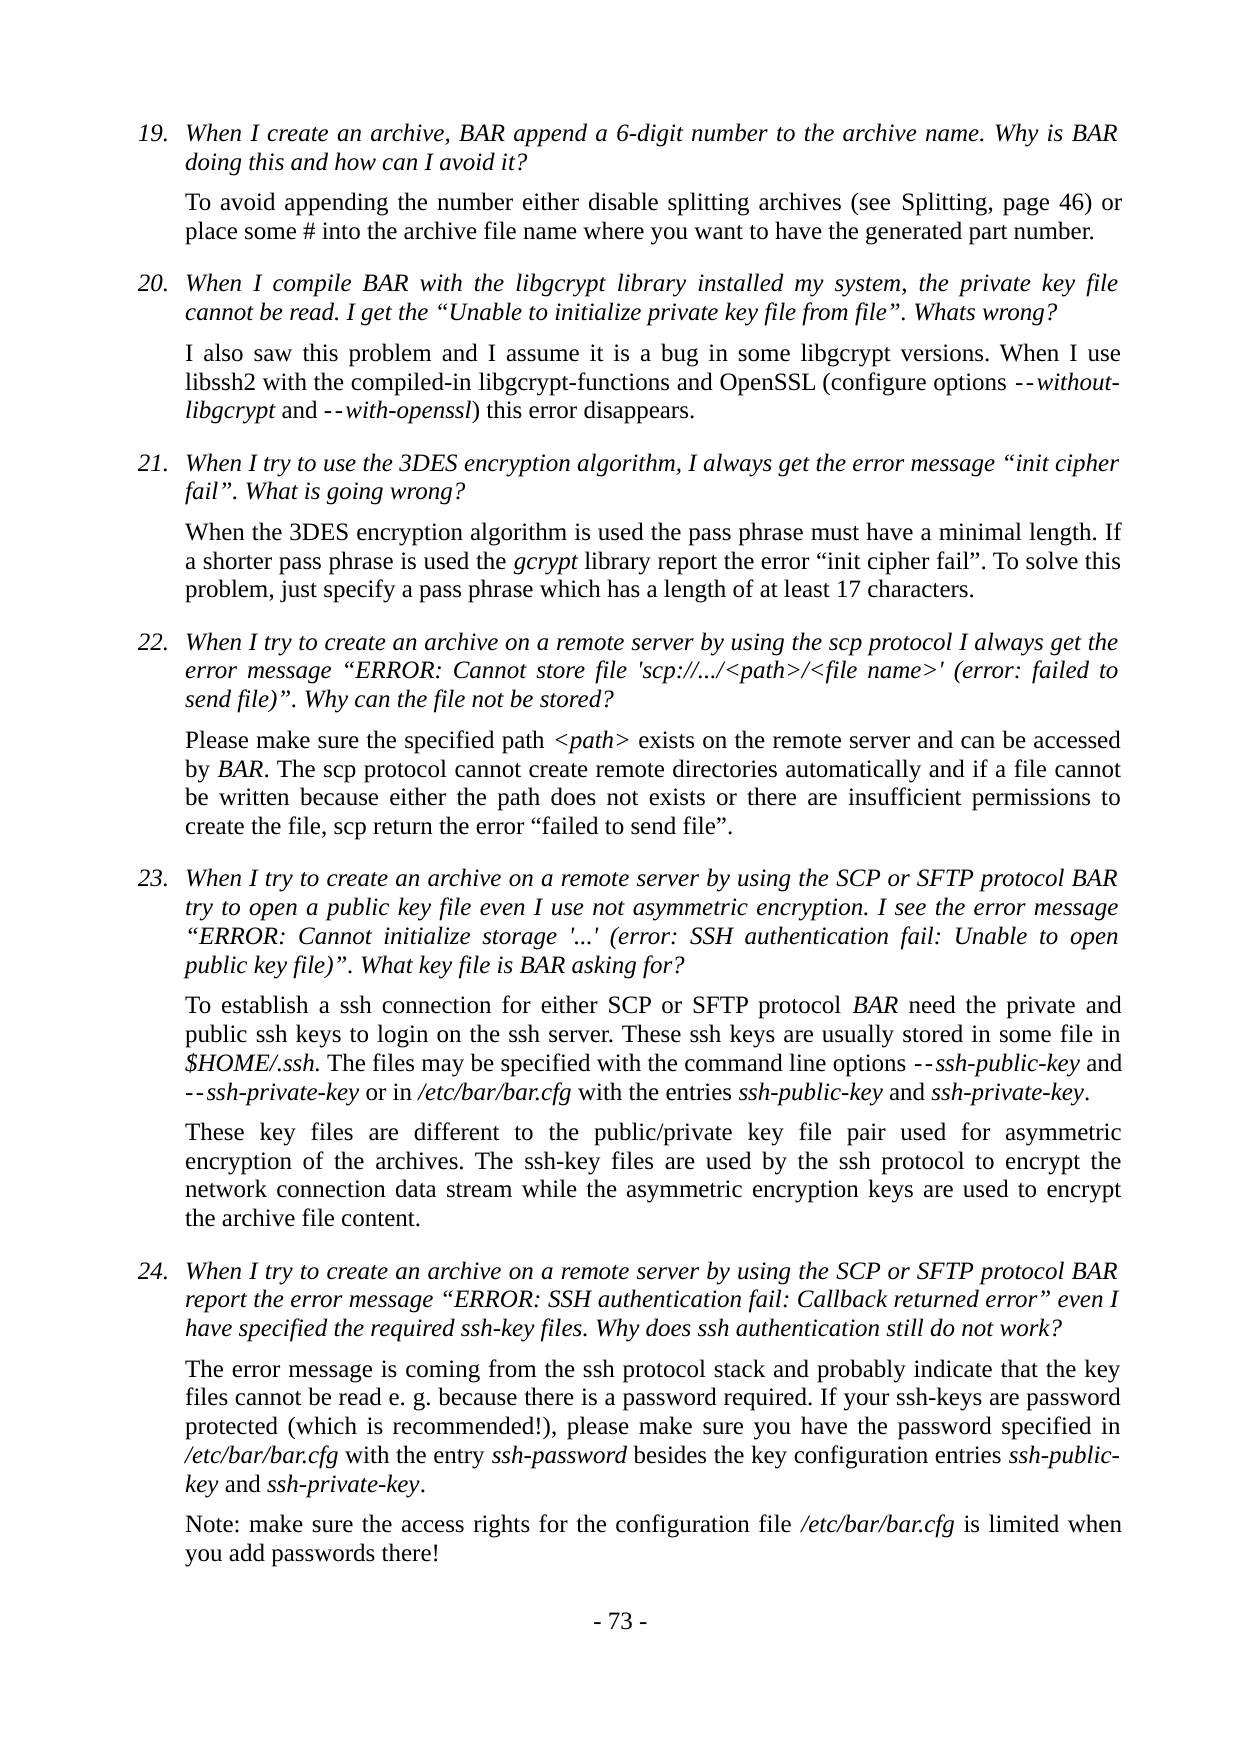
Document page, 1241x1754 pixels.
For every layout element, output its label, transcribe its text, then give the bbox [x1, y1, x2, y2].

list When I try to create an archive on a remote server by using the scp protocol I always get the error message “ERROR: Cannot store file 'scp://.../<path>/<file name>' (error: failed to send file)”. Why can the file not be stored? [138, 627, 1122, 713]
text Note: make sure the access rights for the configuration file /etc/bar/bar.cfg is limited when you add passwords there! [185, 1509, 1122, 1567]
text To establish a ssh connection for either SCP or SFTP protocol BAR need the private and public ssh keys to login on the ssh server. These ssh keys are usually stored in some file in $HOME/.ssh. The files may be specified with the command line options ‑‑ssh-public-key and ‑‑ssh-private-key or in /etc/bar/bar.cfg with the entries ssh-public-key and ssh-private-key. [185, 990, 1122, 1105]
list When I create an archive, BAR append a 6-digit number to the archive name. Why is BAR doing this and how can I avoid it? [138, 118, 1122, 176]
text The error message is coming from the ssh protocol stack and probably indicate that the key files cannot be read e. g. because there is a password required. If your ssh-keys are password protected (which is recommended!), please make sure you have the password specified in /etc/bar/bar.cfg with the entry ssh-password besides the key configuration entries ssh-public-key and ssh-private-key. [185, 1354, 1122, 1497]
list When I try to create an archive on a remote server by using the SCP or SFTP protocol BAR try to open a public key file even I use not asymmetric encryption. I see the error message “ERROR: Cannot initialize storage '...' (error: SSH authentication fail: Unable to open public key file)”. What key file is BAR asking for? [138, 863, 1122, 978]
text Please make sure the specified path <path> exists on the remote server and can be accessed by BAR. The scp protocol cannot create remote directories automatically and if a file cannot be written because either the path does not exists or there are insufficient permissions to create the file, scp return the error “failed to send file”. [185, 725, 1122, 840]
text To avoid appending the number either disable splitting archives (see Splitting, page 47) or place some # into the archive file name where you want to have the generated part number. [185, 187, 1122, 245]
text When the 3DES encryption algorithm is used the pass phrase must have a minimal length. If a shorter pass phrase is used the gcrypt library report the error “init cipher fail”. To solve this problem, just specify a pass phrase which has a length of at least 17 characters. [185, 517, 1122, 603]
text I also saw this problem and I assume it is a bug in some libgcrypt versions. When I use libssh2 with the compiled-in libgcrypt-functions and OpenSSL (configure options ‑‑without-libgcrypt and ‑‑with-openssl) this error disappears. [185, 338, 1122, 424]
text These key files are different to the public/private key file pair used for asymmetric encryption of the archives. The ssh-key files are used by the ssh protocol to encrypt the network connection data stream while the asymmetric encryption keys are used to encrypt the archive file content. [185, 1117, 1122, 1232]
list When I try to create an archive on a remote server by using the SCP or SFTP protocol BAR report the error message “ERROR: SSH authentication fail: Callback returned error” even I have specified the required ssh-key files. Why does ssh authentication still do not work? [138, 1256, 1122, 1342]
list When I try to use the 3DES encryption algorithm, I always get the error message “init cipher fail”. What is going wrong? [138, 448, 1122, 505]
list When I compile BAR with the libgcrypt library installed my system, the private key file cannot be read. I get the “Unable to initialize private key file from file”. Whats wrong? [138, 268, 1122, 326]
